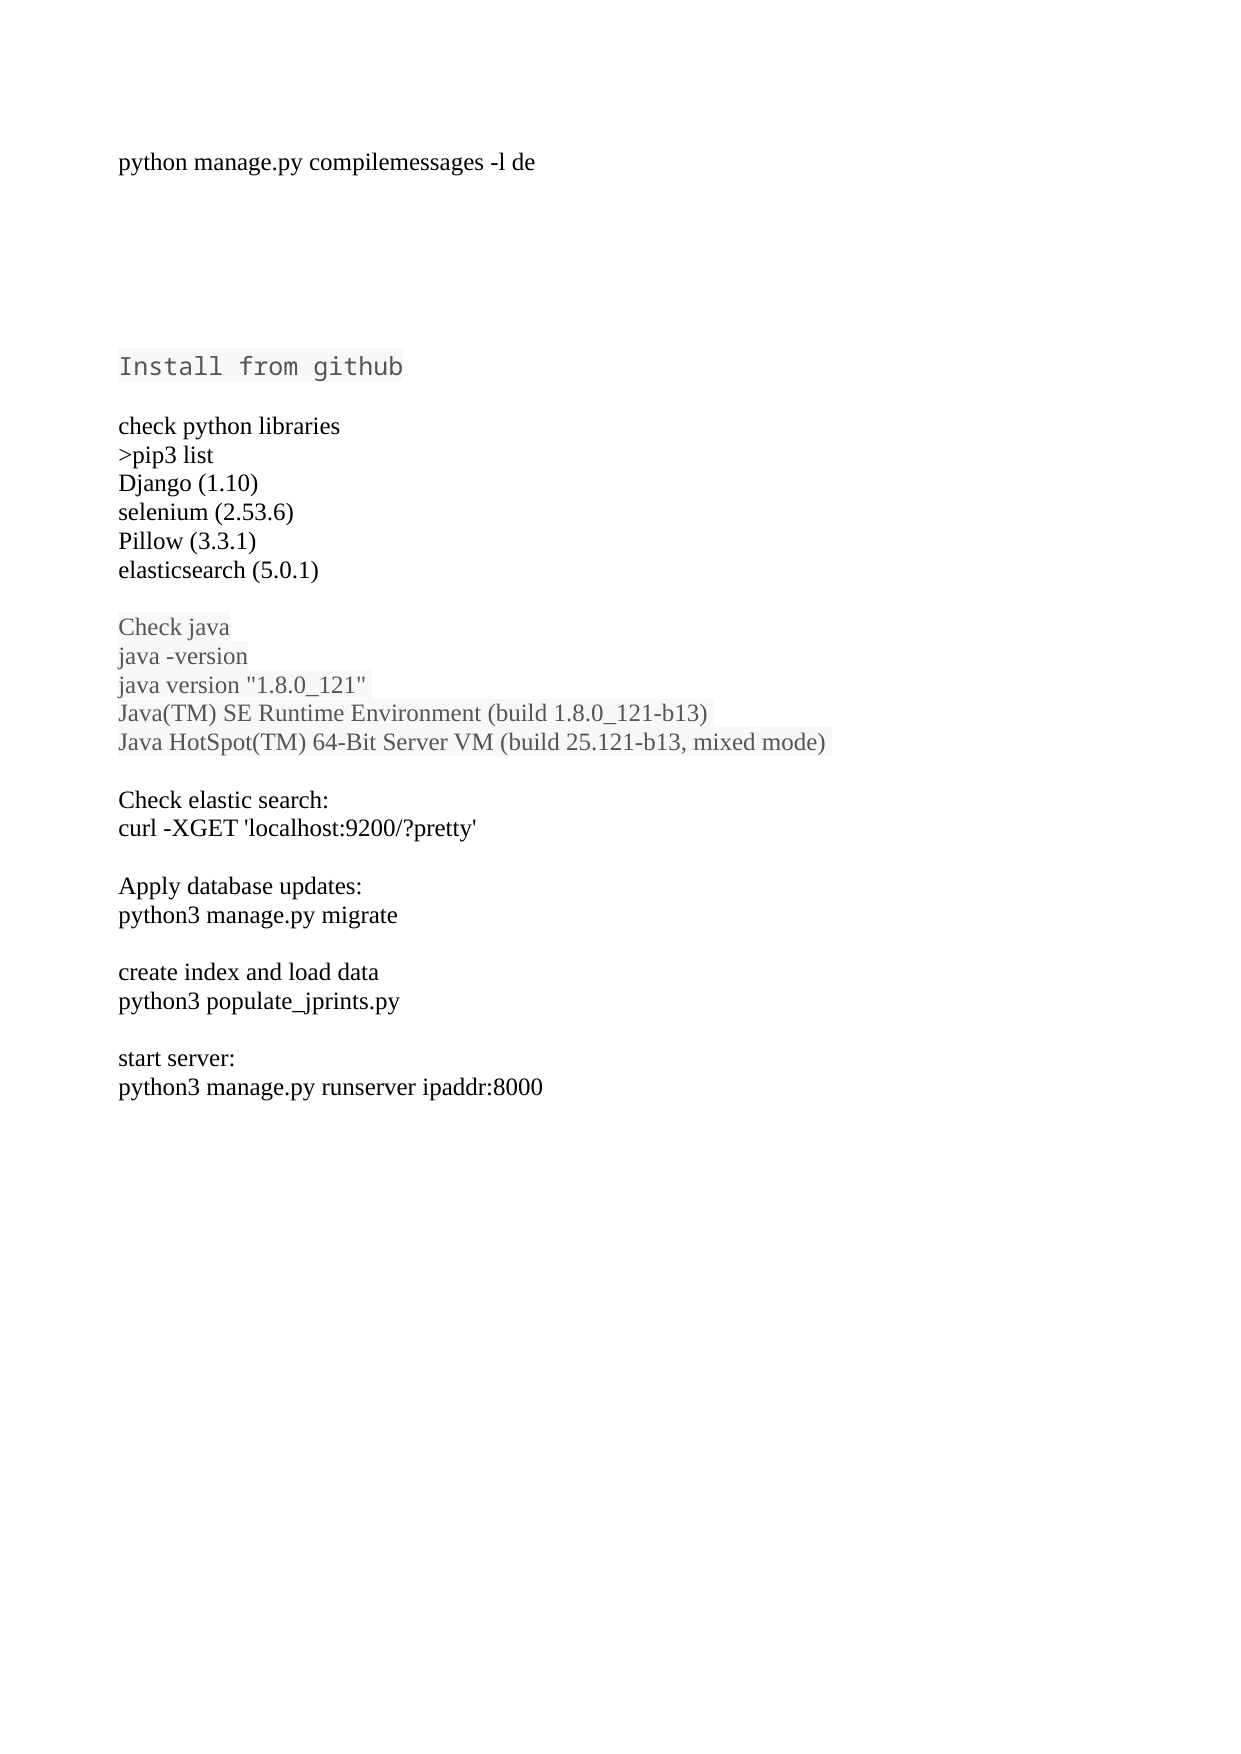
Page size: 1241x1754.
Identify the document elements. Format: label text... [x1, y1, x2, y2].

text java version "1.8.0_121" [118, 670, 1122, 698]
text selenium (2.53.6) [118, 497, 1122, 526]
text Check java [118, 612, 1122, 641]
text Check elastic search: [118, 785, 1122, 813]
text python3 manage.py migrate [118, 900, 1122, 928]
text Django (1.10) [118, 468, 1122, 497]
text python manage.py compilemessages -l de [118, 147, 1122, 176]
text Apply database updates: [118, 871, 1122, 900]
text Install from github [118, 348, 1122, 382]
text Java(TM) SE Runtime Environment (build 1.8.0_121-b13) [118, 698, 1122, 727]
text check python libraries [118, 411, 1122, 440]
text Pillow (3.3.1) [118, 526, 1122, 555]
text Java HotSpot(TM) 64-Bit Server VM (build 25.121-b13, mixed mode) [118, 727, 1122, 756]
text >pip3 list [118, 440, 1122, 468]
text elasticsearch (5.0.1) [118, 555, 1122, 583]
text curl -XGET 'localhost:9200/?pretty' [118, 813, 1122, 842]
text python3 populate_jprints.py [118, 986, 1122, 1015]
text create index and load data [118, 957, 1122, 986]
text java -version [118, 641, 1122, 670]
text start server: [118, 1043, 1122, 1072]
text python3 manage.py runserver ipaddr:8000 [118, 1072, 1122, 1101]
